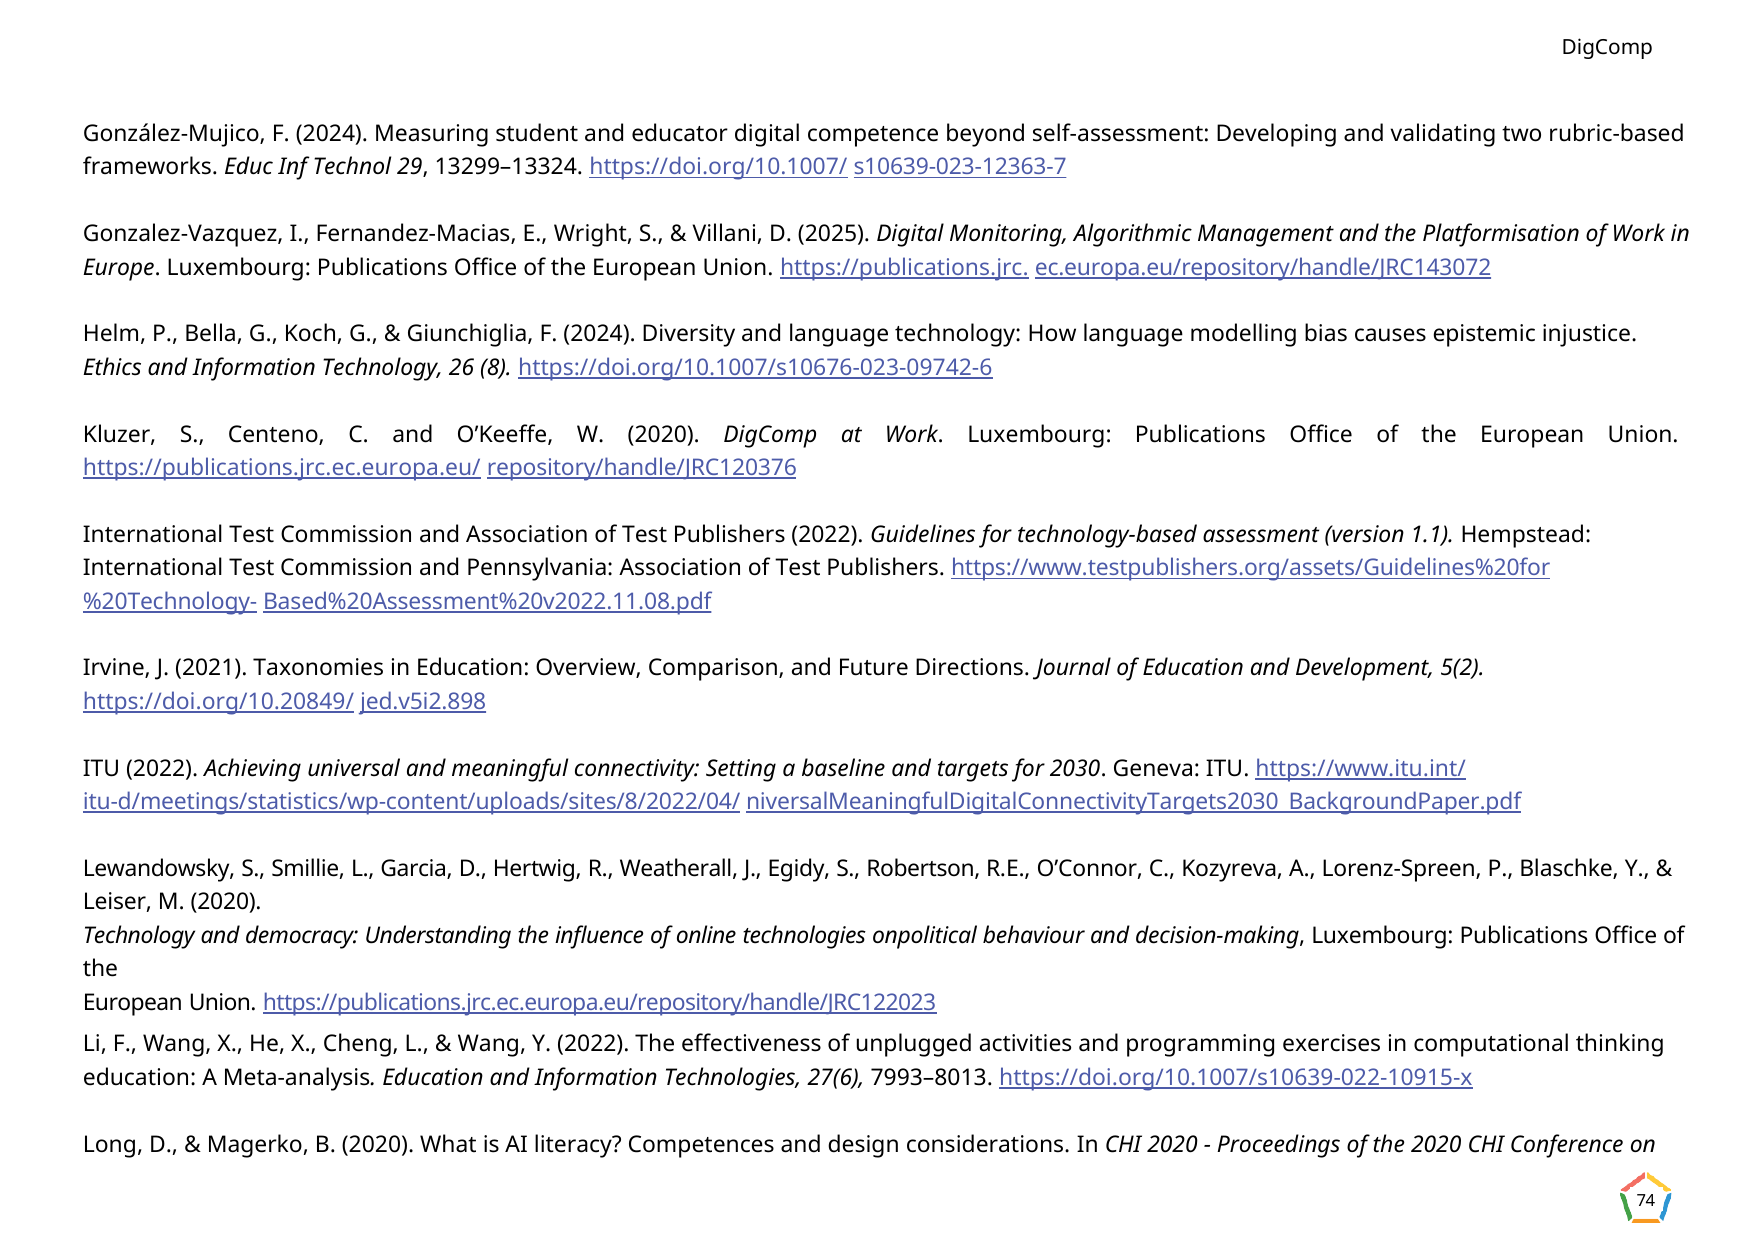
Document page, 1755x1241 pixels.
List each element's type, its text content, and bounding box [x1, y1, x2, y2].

text Lewandowsky, S., Smillie, L., Garcia, D., Hertwig, R., Weatherall, J., Egidy, S., Robertson, R.E., O’Connor, C., Kozyreva, A., Lorenz-Spreen, P., Blaschke, Y., & Leiser, M. (2020). [83, 852, 1710, 917]
text Gonzalez-Vazquez, I., Fernandez-Macias, E., Wright, S., & Villani, D. (2025). Digital Monitoring, Algorithmic Management and the Platformisation of Work in Europe. Luxembourg: Publications Office of the European Union. https://publications.jrc. ec.europa.eu/repository/handle/JRC143072 [83, 217, 1710, 282]
text itu-d/meetings/statistics/wp-content/uploads/sites/8/2022/04/ niversalMeaningfulDigitalConnectivityTargets2030_BackgroundPaper.pdf [83, 785, 1693, 816]
text European Union. https://publications.jrc.ec.europa.eu/repository/handle/JRC122023 [83, 986, 1710, 1017]
text ITU (2022). Achieving universal and meaningful connectivity: Setting a baseline and targets for 2030. Geneva: ITU. https://www.itu.int/ [83, 752, 1590, 783]
text Kluzer, S., Centeno, C. and O’Keeffe, W. (2020). DigComp at Work. Luxembourg: Publications Office of the European Union. https://publications.jrc.ec.europa.eu/ repository/handle/JRC120376 [83, 417, 1678, 482]
text International Test Commission and Association of Test Publishers (2022). Guidelines for technology-based assessment (version 1.1). Hempstead: International Test Commission and Pennsylvania: Association of Test Publishers. https://www.testpublishers.org/assets/Guidelines%20for%20Technology- Based%20Assessment%20v2022.11.08.pdf [83, 518, 1695, 616]
text Li, F., Wang, X., He, X., Cheng, L., & Wang, Y. (2022). The effectiveness of unplugged activities and programming exercises in computational thinking education: A Meta-analysis. Education and Information Technologies, 27(6), 7993–8013. https://doi.org/10.1007/s10639-022-10915-x [83, 1027, 1671, 1092]
text Long, D., & Magerko, B. (2020). What is AI literacy? Competences and design considerations. In CHI 2020 - Proceedings of the 2020 CHI Conference on [83, 1128, 1671, 1159]
text González-Mujico, F. (2024). Measuring student and educator digital competence beyond self-assessment: Developing and validating two rubric-based frameworks. Educ Inf Technol 29, 13299–13324. https://doi.org/10.1007/ s10639-023-12363-7 [83, 117, 1693, 181]
text Irvine, J. (2021). Taxonomies in Education: Overview, Comparison, and Future Directions. Journal of Education and Development, 5(2). https://doi.org/10.20849/ jed.v5i2.898 [83, 651, 1710, 716]
text Helm, P., Bella, G., Koch, G., & Giunchiglia, F. (2024). Diversity and language technology: How language modelling bias causes epistemic injustice. Ethics and Information Technology, 26 (8). https://doi.org/10.1007/s10676-023-09742-6 [83, 317, 1693, 382]
text Technology and democracy: Understanding the influence of online technologies onpolitical behaviour and decision-making, Luxembourg: Publications Office of the [83, 919, 1693, 983]
